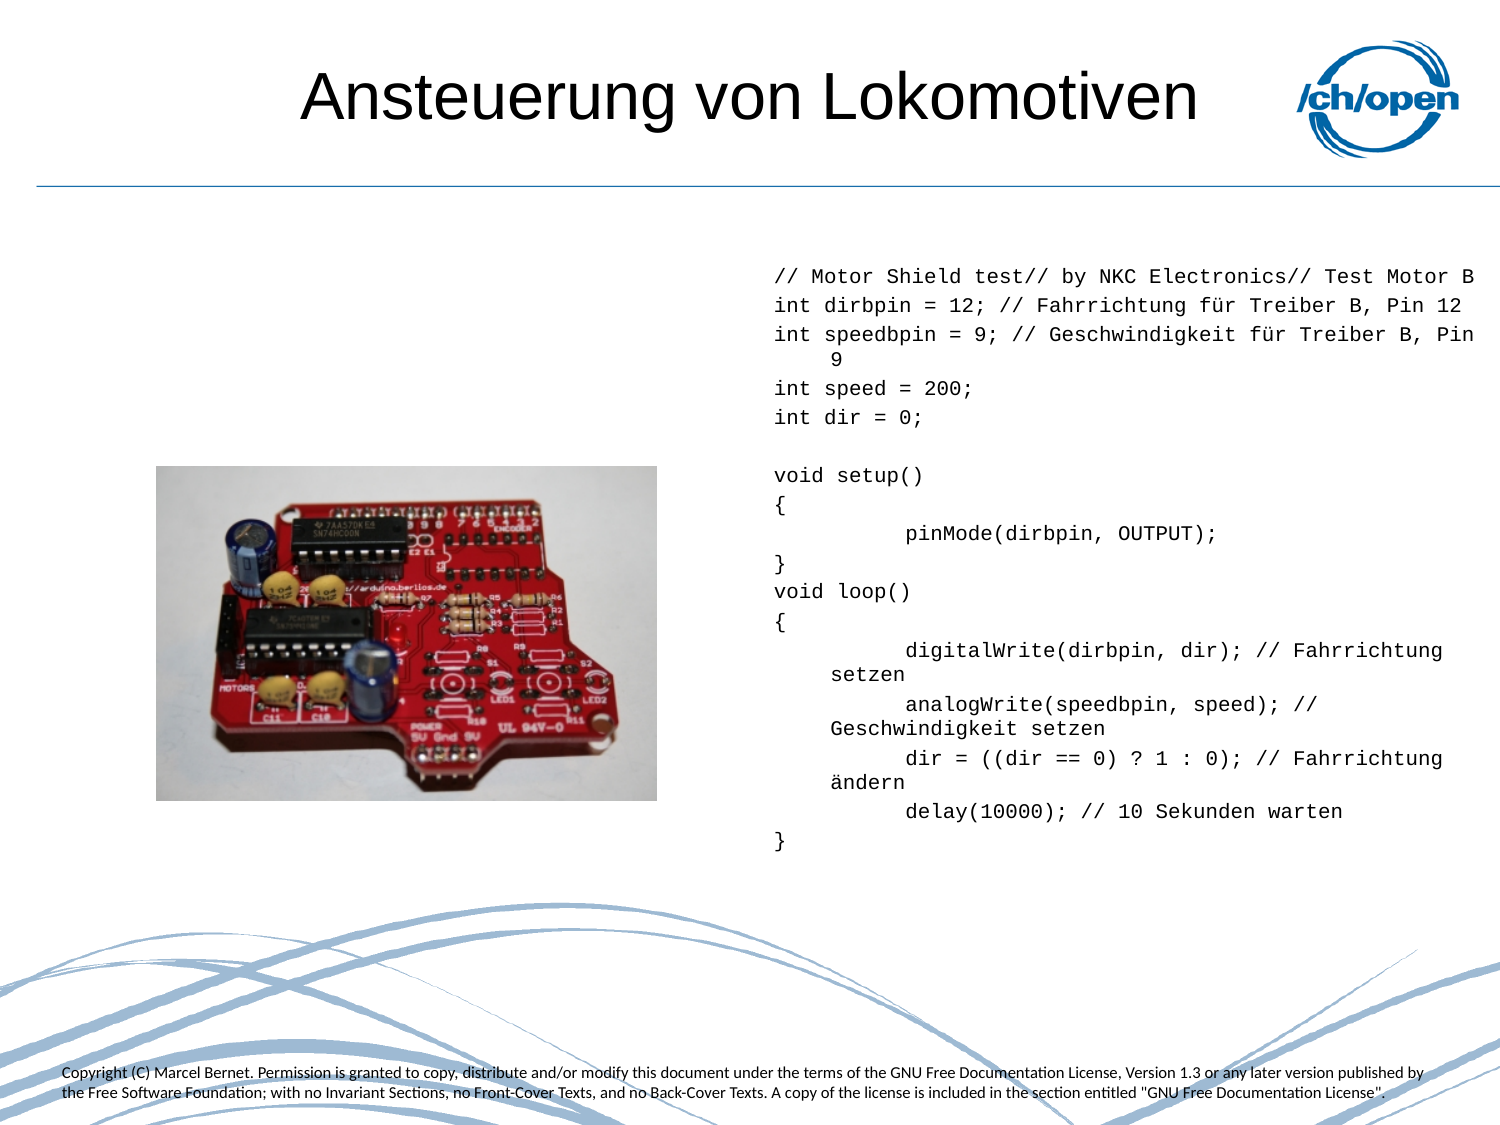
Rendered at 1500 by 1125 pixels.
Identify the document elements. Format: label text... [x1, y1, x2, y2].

title Ansteuerung von Lokomotiven [75, 45, 1426, 165]
list // Motor Shield test// by NKC Electronics// Test Motor B int dirbpin = 12; // Fahrrichtung für Treiber B, Pin 12 int speedbpin = 9; // Geschwindigkeit für Treiber B, Pin 9 int speed = 200; int dir = 0; void setup() { pinMode(dirbpin, OUTPUT); } void loop() { digitalWrite(dirbpin, dir); // Fahrrichtung setzen analogWrite(speedbpin, speed); // Geschwindigkeit setzen dir = ((dir == 0) ? 1 : 0); // Fahrrichtung ändern delay(10000); // 10 Sekunden warten } [702, 255, 1500, 998]
picture [156, 466, 657, 801]
